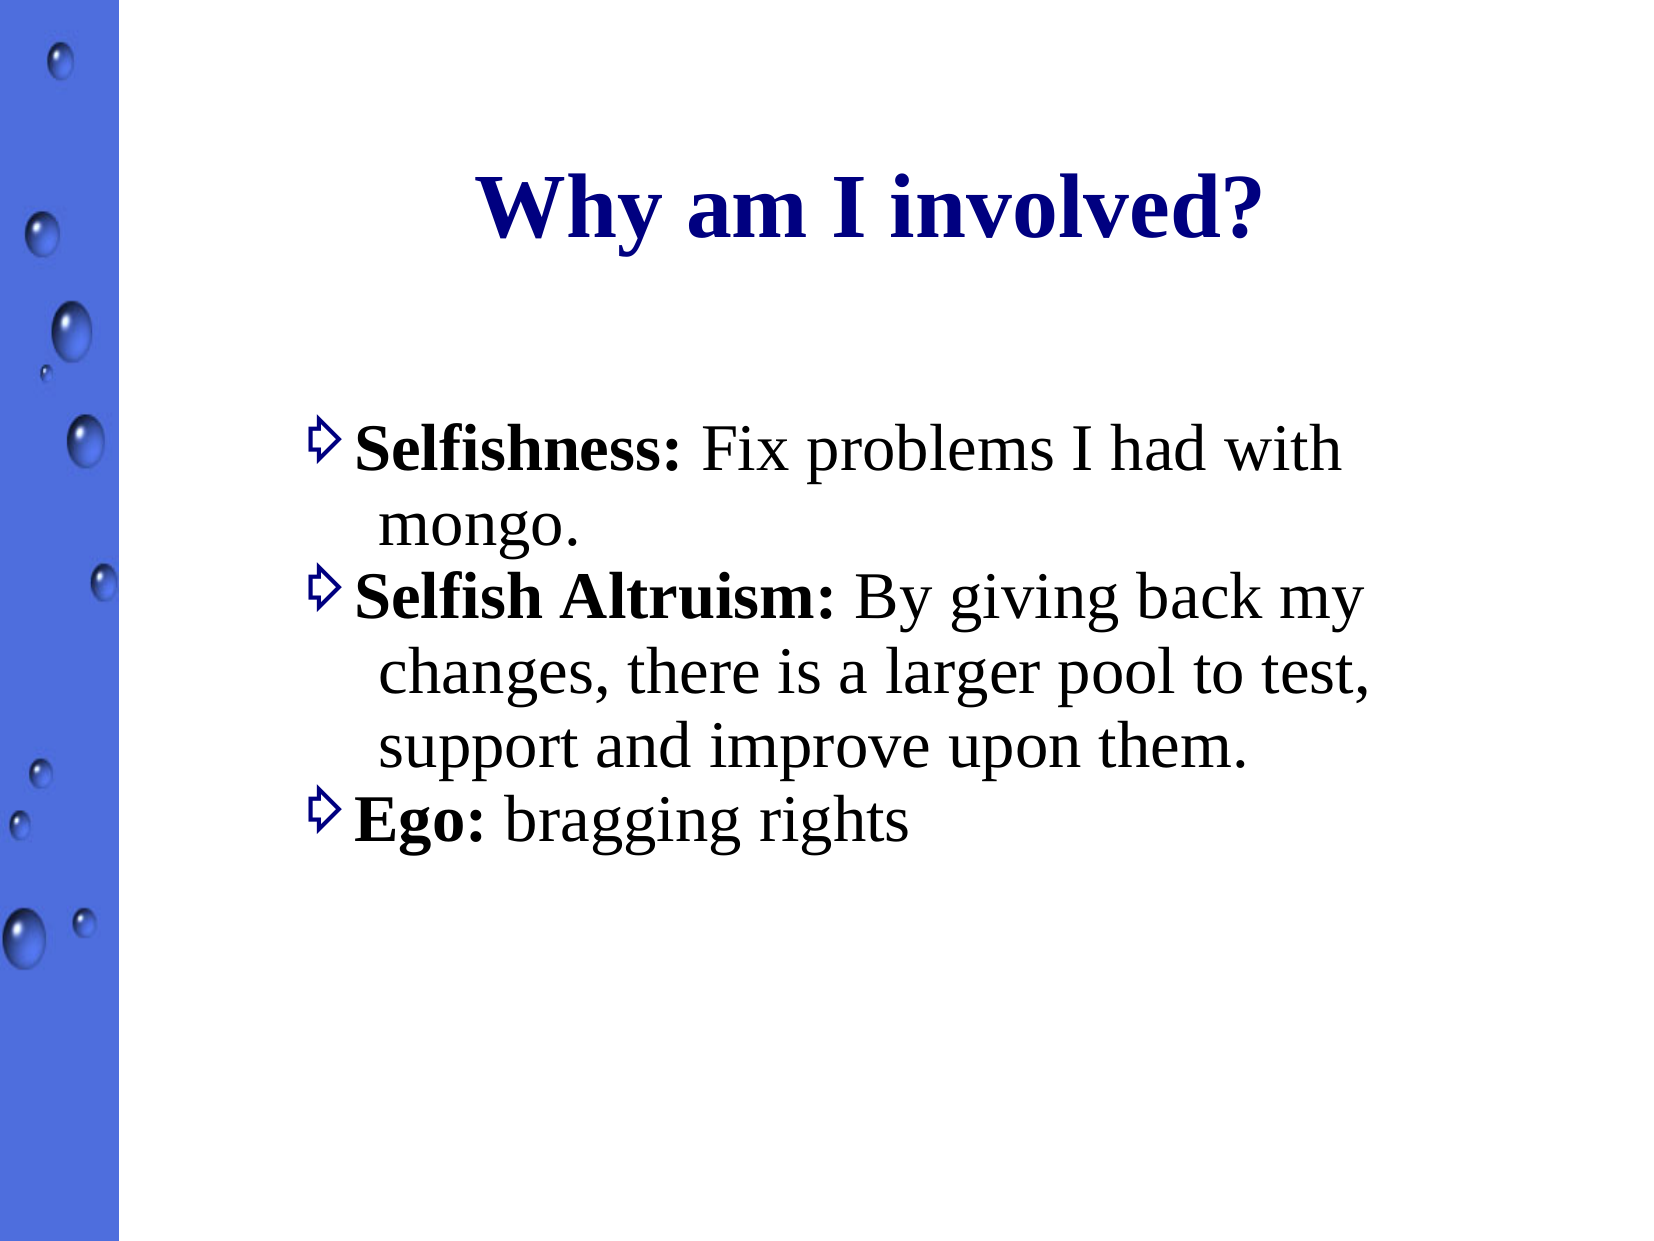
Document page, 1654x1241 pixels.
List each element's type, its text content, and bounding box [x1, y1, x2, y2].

list Selfishness: Fix problems I had with mongo. Selfish Altruism: By giving back my changes, there is a larger pool to test, support and improve upon them. Ego: bragging rights [296, 411, 1558, 1216]
title Why am I involved? [209, 110, 1534, 303]
picture [0, 0, 119, 1241]
